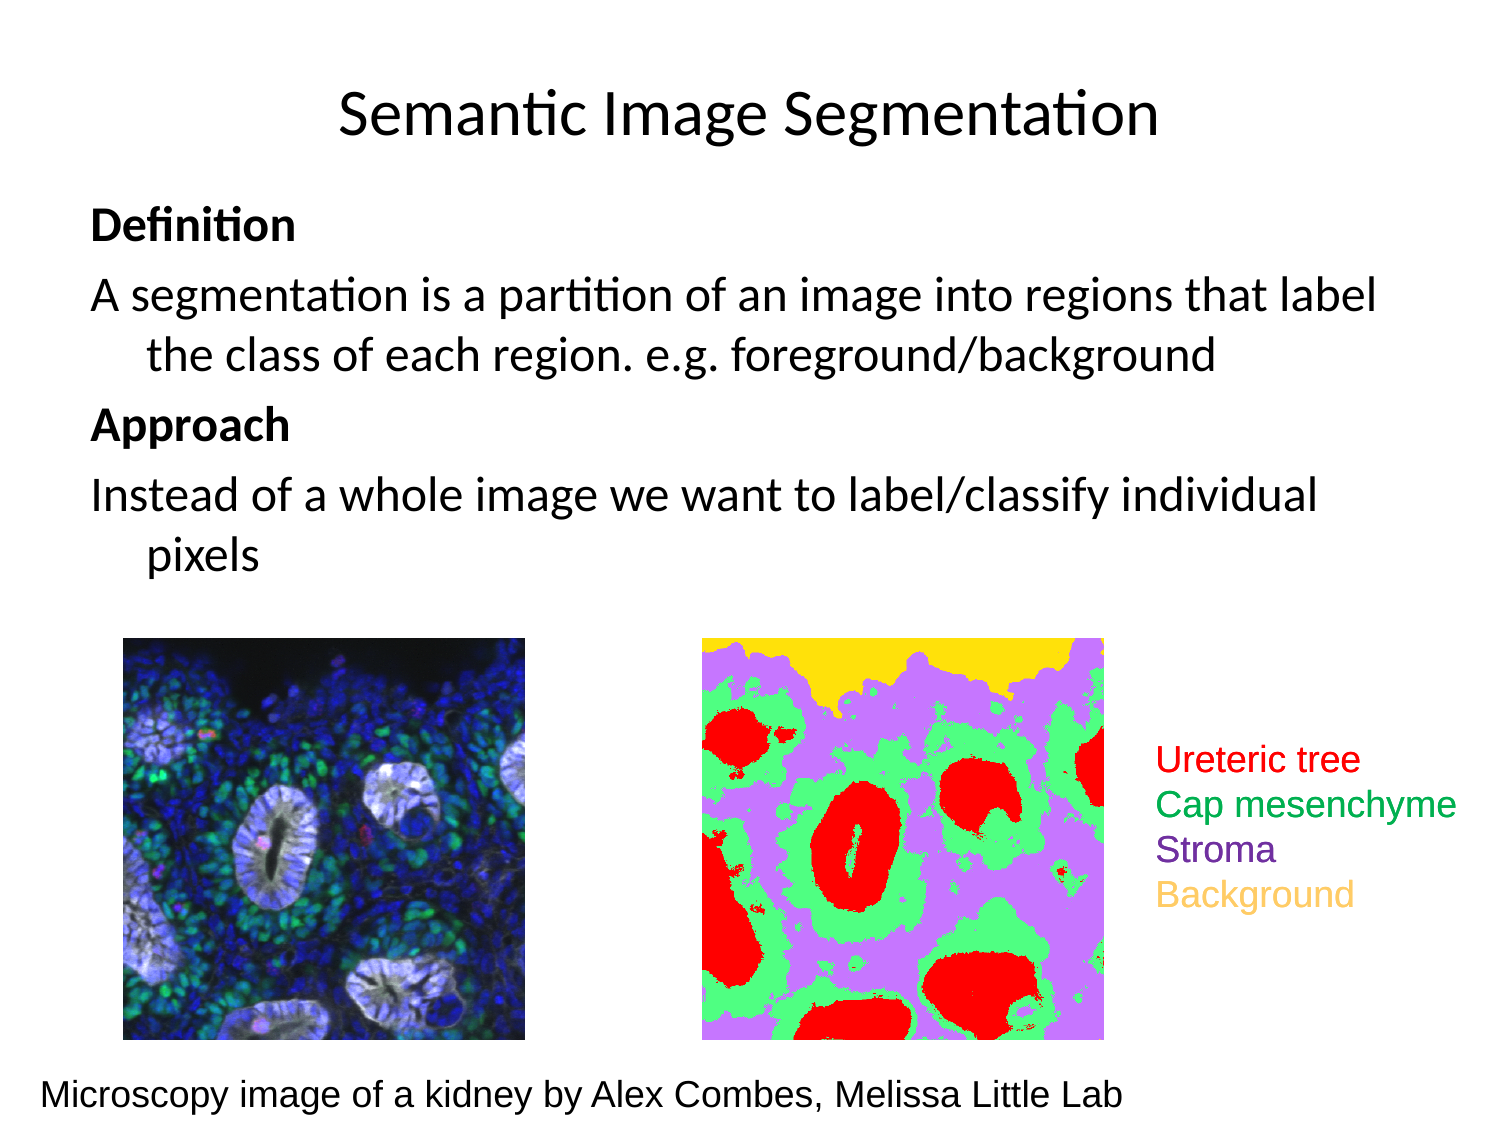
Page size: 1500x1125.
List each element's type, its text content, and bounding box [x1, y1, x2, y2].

picture [123, 638, 525, 1040]
text_box Ureteric tree Cap mesenchyme Stroma Background [1140, 727, 1472, 923]
text_box Microscopy image of a kidney by Alex Combes, Melissa Little Lab [25, 1062, 1139, 1123]
picture [702, 638, 1104, 1040]
text_box Semantic Image Segmentation [75, 45, 1425, 172]
text_box Definition A segmentation is a partition of an image into regions that label the class of each region. e.g. foreground/background Approach Instead of a whole image we want to label/classify individual pixels [75, 184, 1425, 1005]
